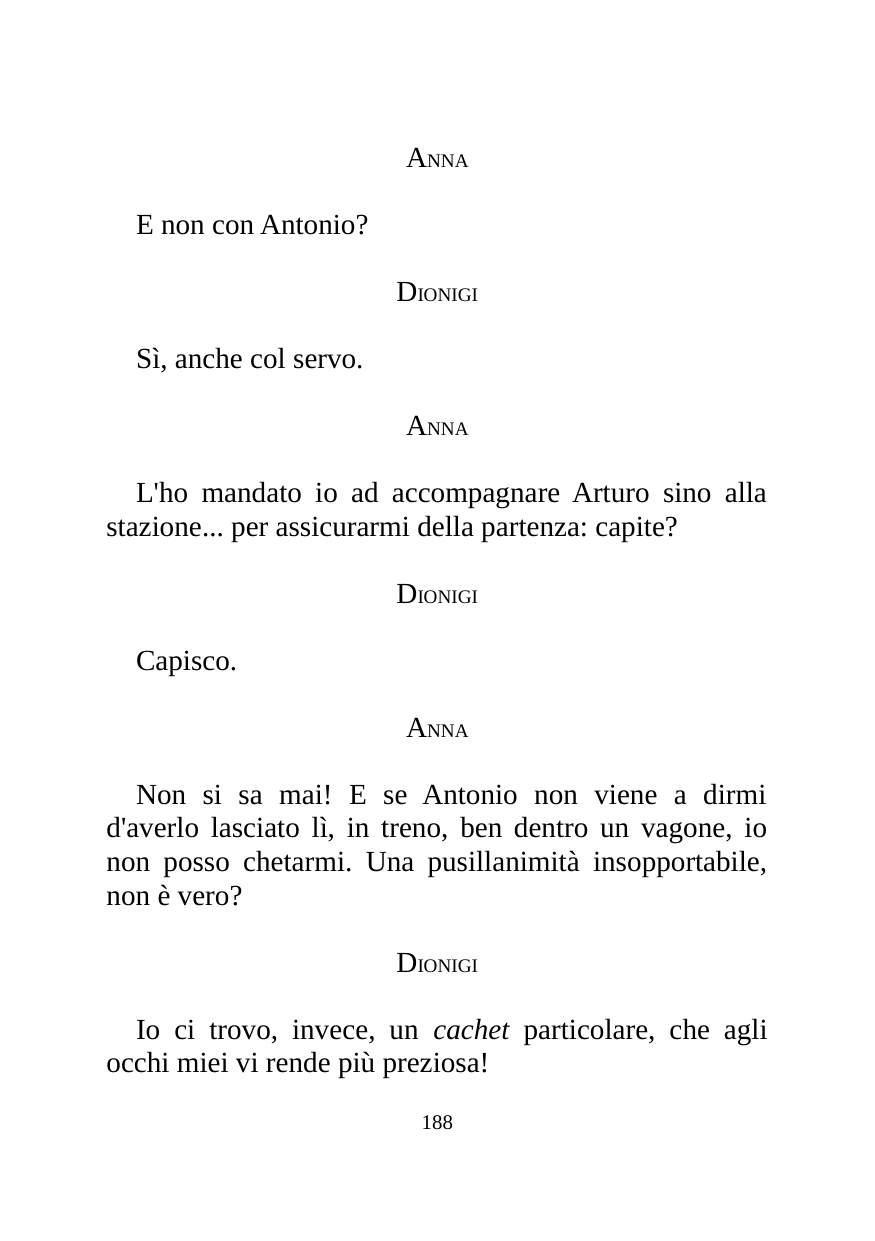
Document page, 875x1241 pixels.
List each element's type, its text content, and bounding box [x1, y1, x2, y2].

text Dionigi [106, 945, 768, 978]
text Anna [106, 408, 768, 442]
text Dionigi [106, 576, 768, 609]
text E non con Antonio? [106, 207, 768, 240]
text Io ci trovo, invece, un cachet particolare, che agli occhi miei vi rende più preziosa! [106, 1012, 768, 1079]
text Sì, anche col servo. [106, 341, 768, 374]
text Non si sa mai! E se Antonio non viene a dirmi d'averlo lasciato lì, in treno, ben dentro un vagone, io non posso chetarmi. Una pusillanimità insopportabile, non è vero? [106, 777, 768, 911]
text Capisco. [106, 643, 768, 676]
text L'ho mandato io ad accompagnare Arturo sino alla stazione... per assicurarmi della partenza: capite? [106, 475, 768, 542]
text Anna [106, 140, 768, 173]
text Dionigi [106, 274, 768, 307]
text Anna [106, 710, 768, 743]
